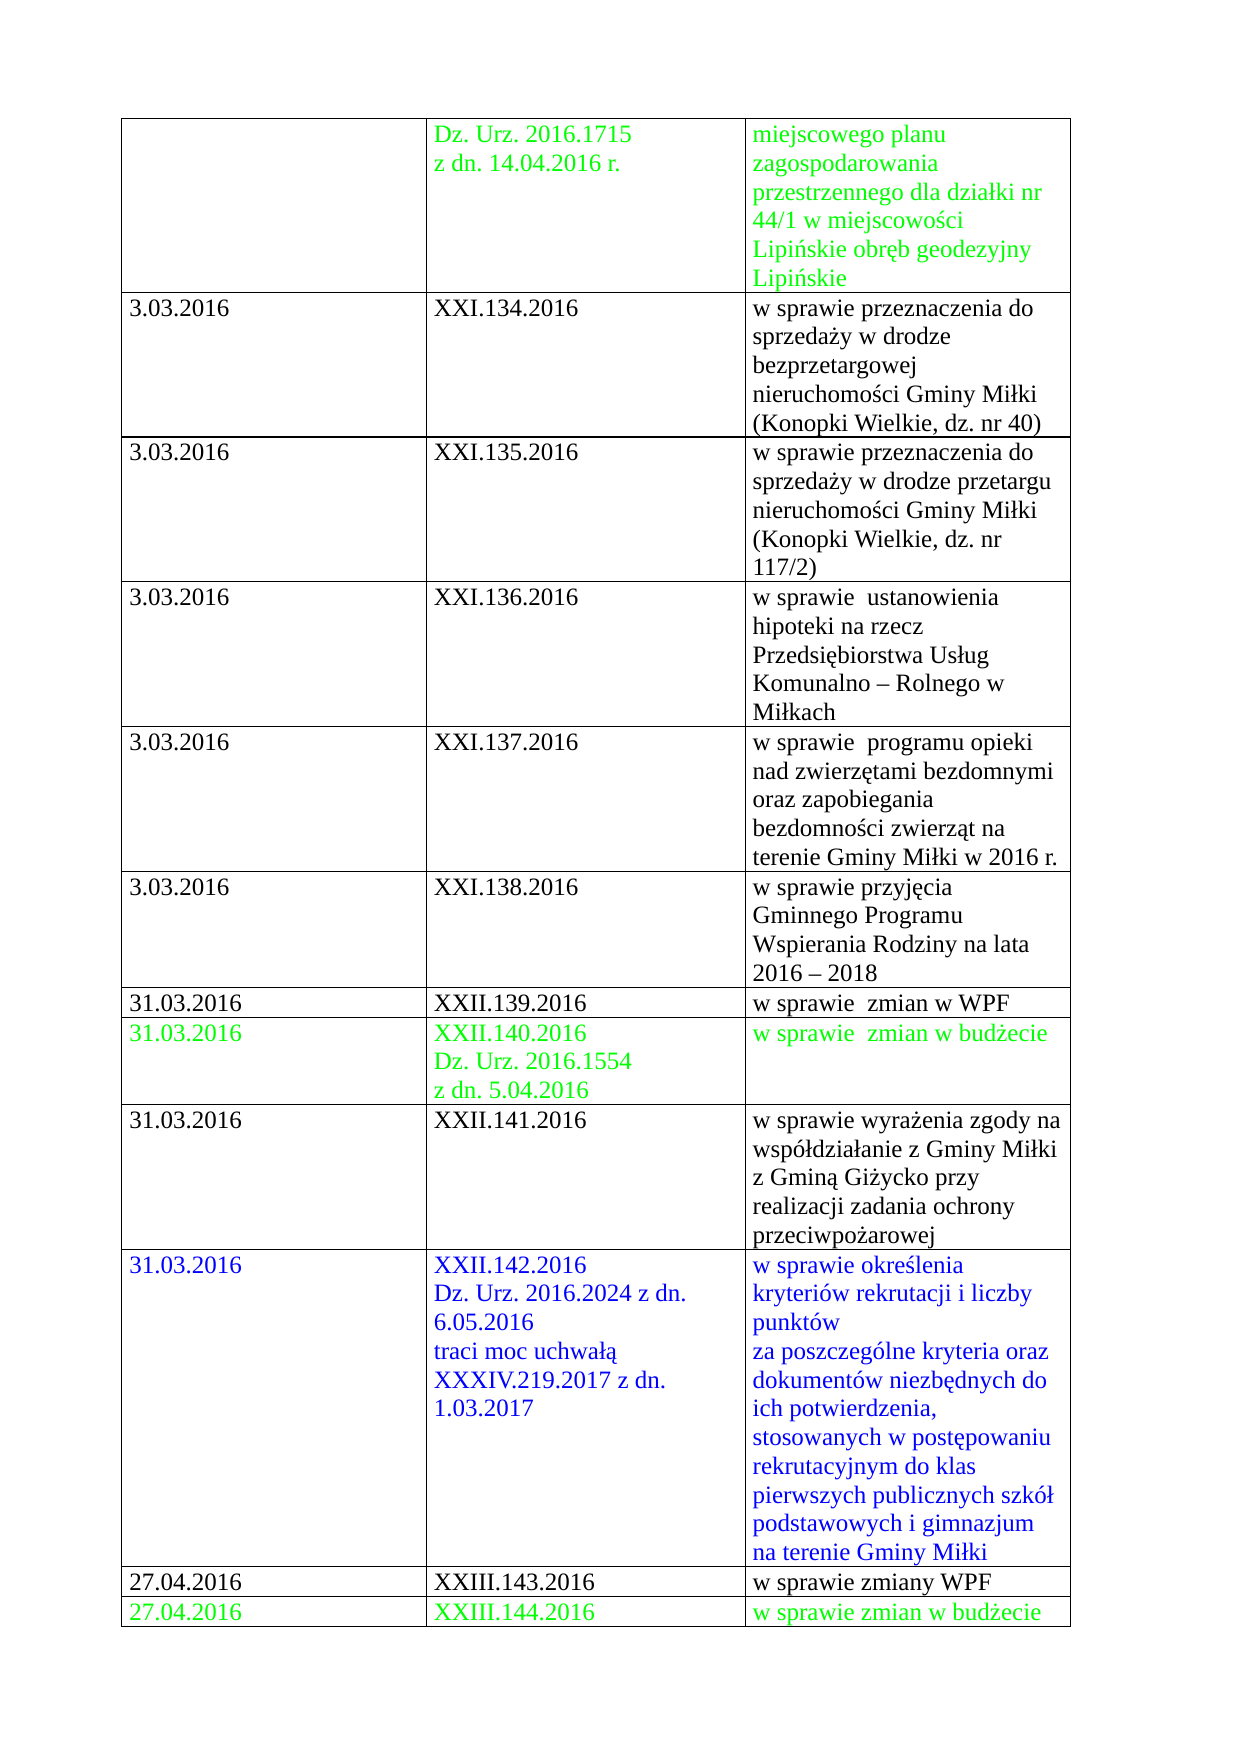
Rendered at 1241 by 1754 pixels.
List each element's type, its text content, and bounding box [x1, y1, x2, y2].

table_cell 3.03.2016 [122, 293, 426, 436]
table_cell XXI.136.2016 [427, 582, 745, 726]
table_cell [122, 119, 426, 292]
table_cell w sprawie przeznaczenia do sprzedaży w drodze przetargu nieruchomości Gminy Miłki (Konopki Wielkie, dz. nr 117/2) [746, 438, 1070, 581]
table_cell 27.04.2016 [122, 1597, 426, 1626]
table_cell XXII.141.2016 [427, 1105, 745, 1249]
table_cell w sprawie zmian w WPF [746, 988, 1070, 1017]
table_cell 3.03.2016 [122, 582, 426, 726]
table_cell XXII.139.2016 [427, 988, 745, 1017]
table_cell XXIII.143.2016 [427, 1567, 745, 1596]
table_cell w sprawie przeznaczenia do sprzedaży w drodze bezprzetargowej nieruchomości Gminy Miłki (Konopki Wielkie, dz. nr 40) [746, 293, 1070, 436]
table_cell XXI.135.2016 [427, 438, 745, 581]
table_cell XXI.134.2016 [427, 293, 745, 436]
table_cell w sprawie określenia kryteriów rekrutacji i liczby punktów za poszczególne kryteria oraz dokumentów niezbędnych do ich potwierdzenia, stosowanych w postępowaniu rekrutacyjnym do klas pierwszych publicznych szkół podstawowych i gimnazjum na terenie Gminy Miłki [746, 1250, 1070, 1566]
table_cell miejscowego planu zagospodarowania przestrzennego dla działki nr 44/1 w miejscowości Lipińskie obręb geodezyjny Lipińskie [746, 119, 1070, 292]
table_cell 27.04.2016 [122, 1567, 426, 1596]
table_cell 31.03.2016 [122, 1018, 426, 1104]
table_cell 31.03.2016 [122, 1250, 426, 1566]
table_cell XXI.137.2016 [427, 727, 745, 871]
table_cell XXII.142.2016 Dz. Urz. 2016.2024 z dn. 6.05.2016 traci moc uchwałą XXXIV.219.2017 z dn. 1.03.2017 [427, 1250, 745, 1566]
table_cell XXII.140.2016 Dz. Urz. 2016.1554 z dn. 5.04.2016 [427, 1018, 745, 1104]
table_cell 3.03.2016 [122, 727, 426, 871]
table_cell w sprawie ustanowienia hipoteki na rzecz Przedsiębiorstwa Usług Komunalno – Rolnego w Miłkach [746, 582, 1070, 726]
table_cell Dz. Urz. 2016.1715 z dn. 14.04.2016 r. [427, 119, 745, 292]
table_cell 31.03.2016 [122, 1105, 426, 1249]
table_cell 3.03.2016 [122, 438, 426, 581]
table_cell 31.03.2016 [122, 988, 426, 1017]
table_cell w sprawie wyrażenia zgody na współdziałanie z Gminy Miłki z Gminą Giżycko przy realizacji zadania ochrony przeciwpożarowej [746, 1105, 1070, 1249]
table_cell w sprawie programu opieki nad zwierzętami bezdomnymi oraz zapobiegania bezdomności zwierząt na terenie Gminy Miłki w 2016 r. [746, 727, 1070, 871]
table_cell w sprawie zmian w budżecie [746, 1597, 1070, 1626]
table_cell w sprawie zmian w budżecie [746, 1018, 1070, 1104]
table_cell w sprawie zmiany WPF [746, 1567, 1070, 1596]
table_cell 3.03.2016 [122, 872, 426, 987]
table_cell XXIII.144.2016 [427, 1597, 745, 1626]
table_cell w sprawie przyjęcia Gminnego Programu Wspierania Rodziny na lata 2016 – 2018 [746, 872, 1070, 987]
table_cell XXI.138.2016 [427, 872, 745, 987]
